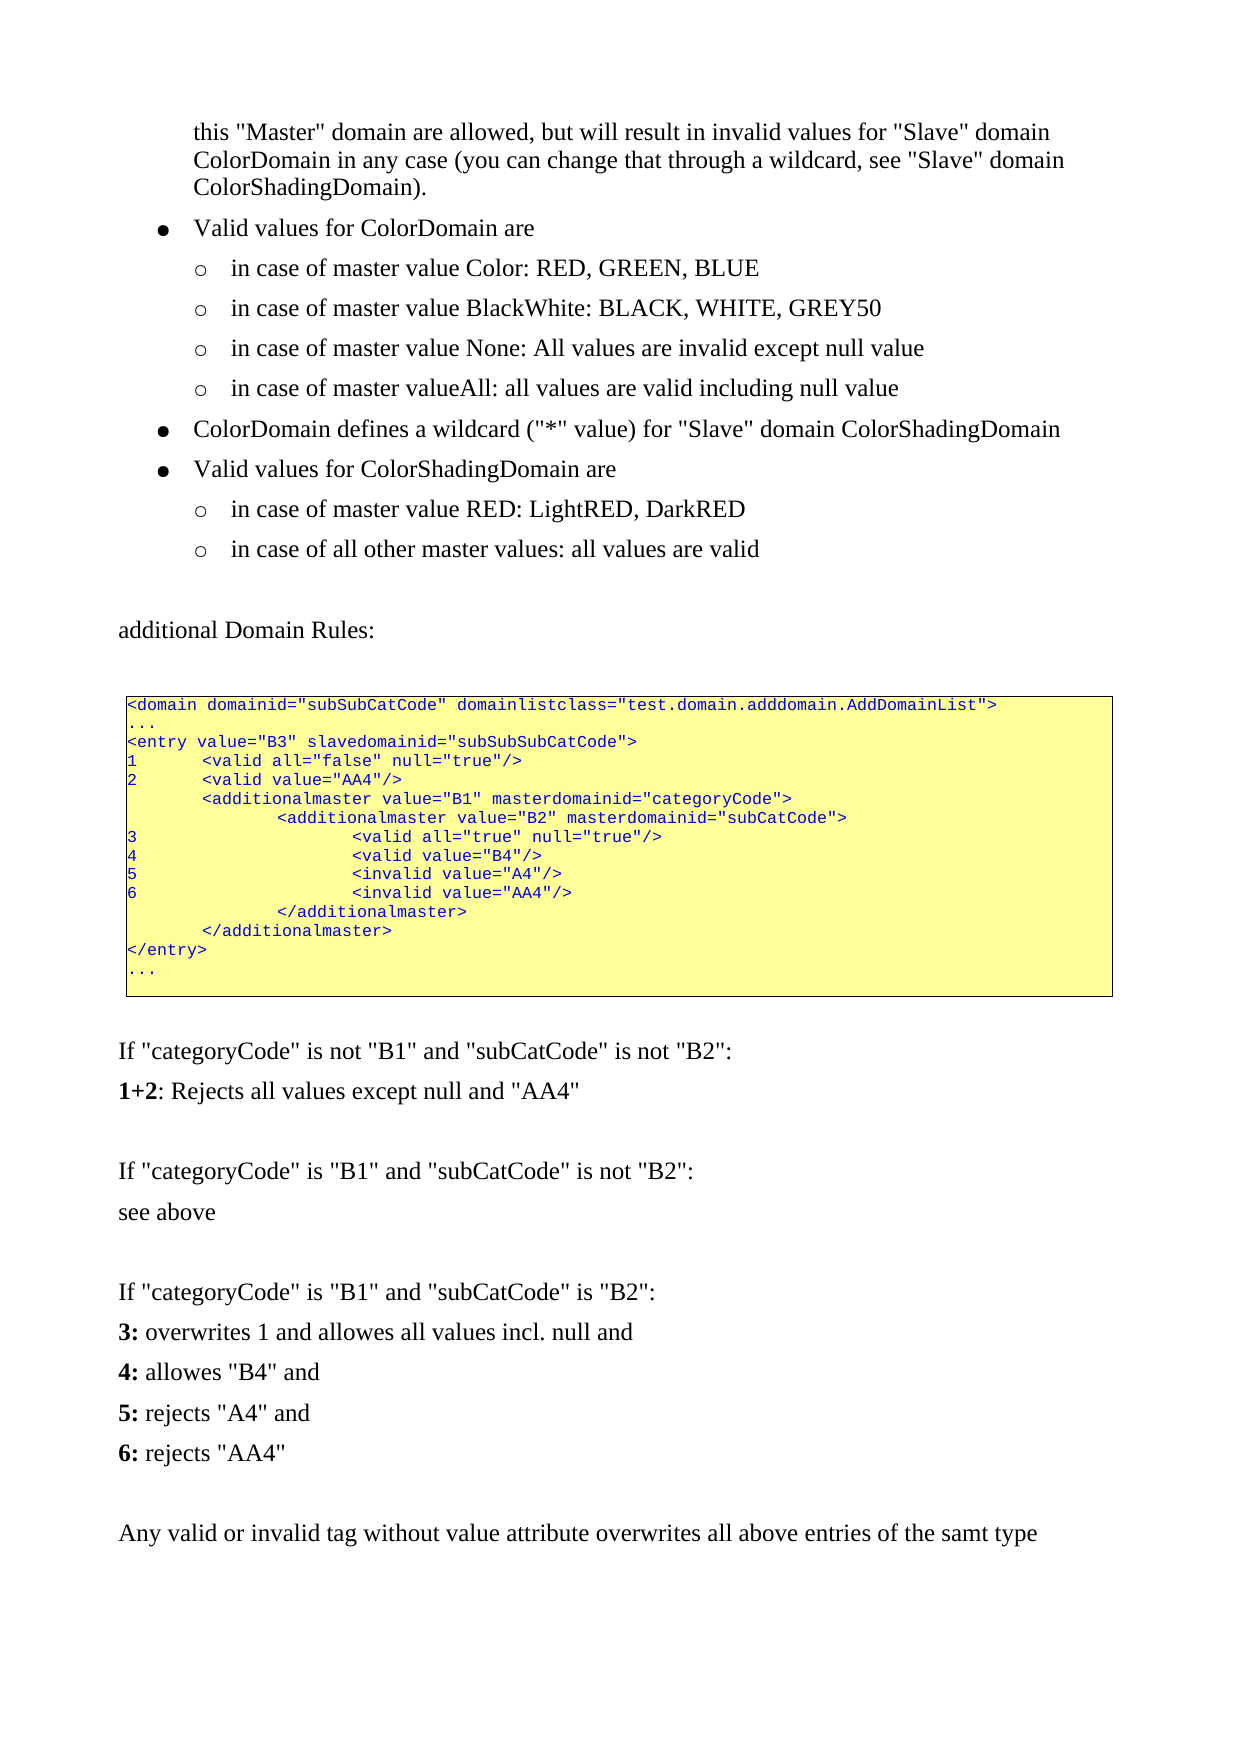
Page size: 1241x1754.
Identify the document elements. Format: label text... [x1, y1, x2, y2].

list Valid values for ColorShadingDomain are [156, 455, 1122, 483]
text 4: allowes "B4" and [118, 1358, 1122, 1386]
list Valid values for ColorDomain are [156, 214, 1122, 241]
text If "categoryCode" is "B1" and "subCatCode" is "B2": [118, 1278, 1122, 1306]
list in case of master value Color: RED, GREEN, BLUE [193, 254, 1122, 282]
text Any valid or invalid tag without value attribute overwrites all above entries of the samt type [118, 1519, 1122, 1547]
list in case of master value BlackWhite: BLACK, WHITE, GREY50 [193, 294, 1122, 322]
text If "categoryCode" is "B1" and "subCatCode" is not "B2": [118, 1157, 1122, 1185]
list in case of master value RED: LightRED, DarkRED [193, 495, 1122, 523]
text 6: rejects "AA4" [118, 1439, 1122, 1467]
text If "categoryCode" is not "B1" and "subCatCode" is not "B2": [118, 1037, 1122, 1064]
list in case of all other master values: all values are valid [193, 535, 1122, 563]
text 3: overwrites 1 and allowes all values incl. null and [118, 1318, 1122, 1346]
list ColorDomain defines a wildcard ("*" value) for "Slave" domain ColorShadingDomain [156, 415, 1122, 442]
list this "Master" domain are allowed, but will result in invalid values for "Slave" domain ColorDomain in any case (you can change that through a wildcard, see "Slave" domain ColorShadingDomain). [156, 118, 1122, 201]
text 5: rejects "A4" and [118, 1399, 1122, 1426]
list in case of master valueAll: all values are valid including null value [193, 374, 1122, 402]
list in case of master value None: All values are invalid except null value [193, 334, 1122, 362]
text 1+2: Rejects all values except null and "AA4" [118, 1077, 1122, 1105]
text additional Domain Rules: [118, 616, 1122, 643]
text see above [118, 1198, 1122, 1225]
